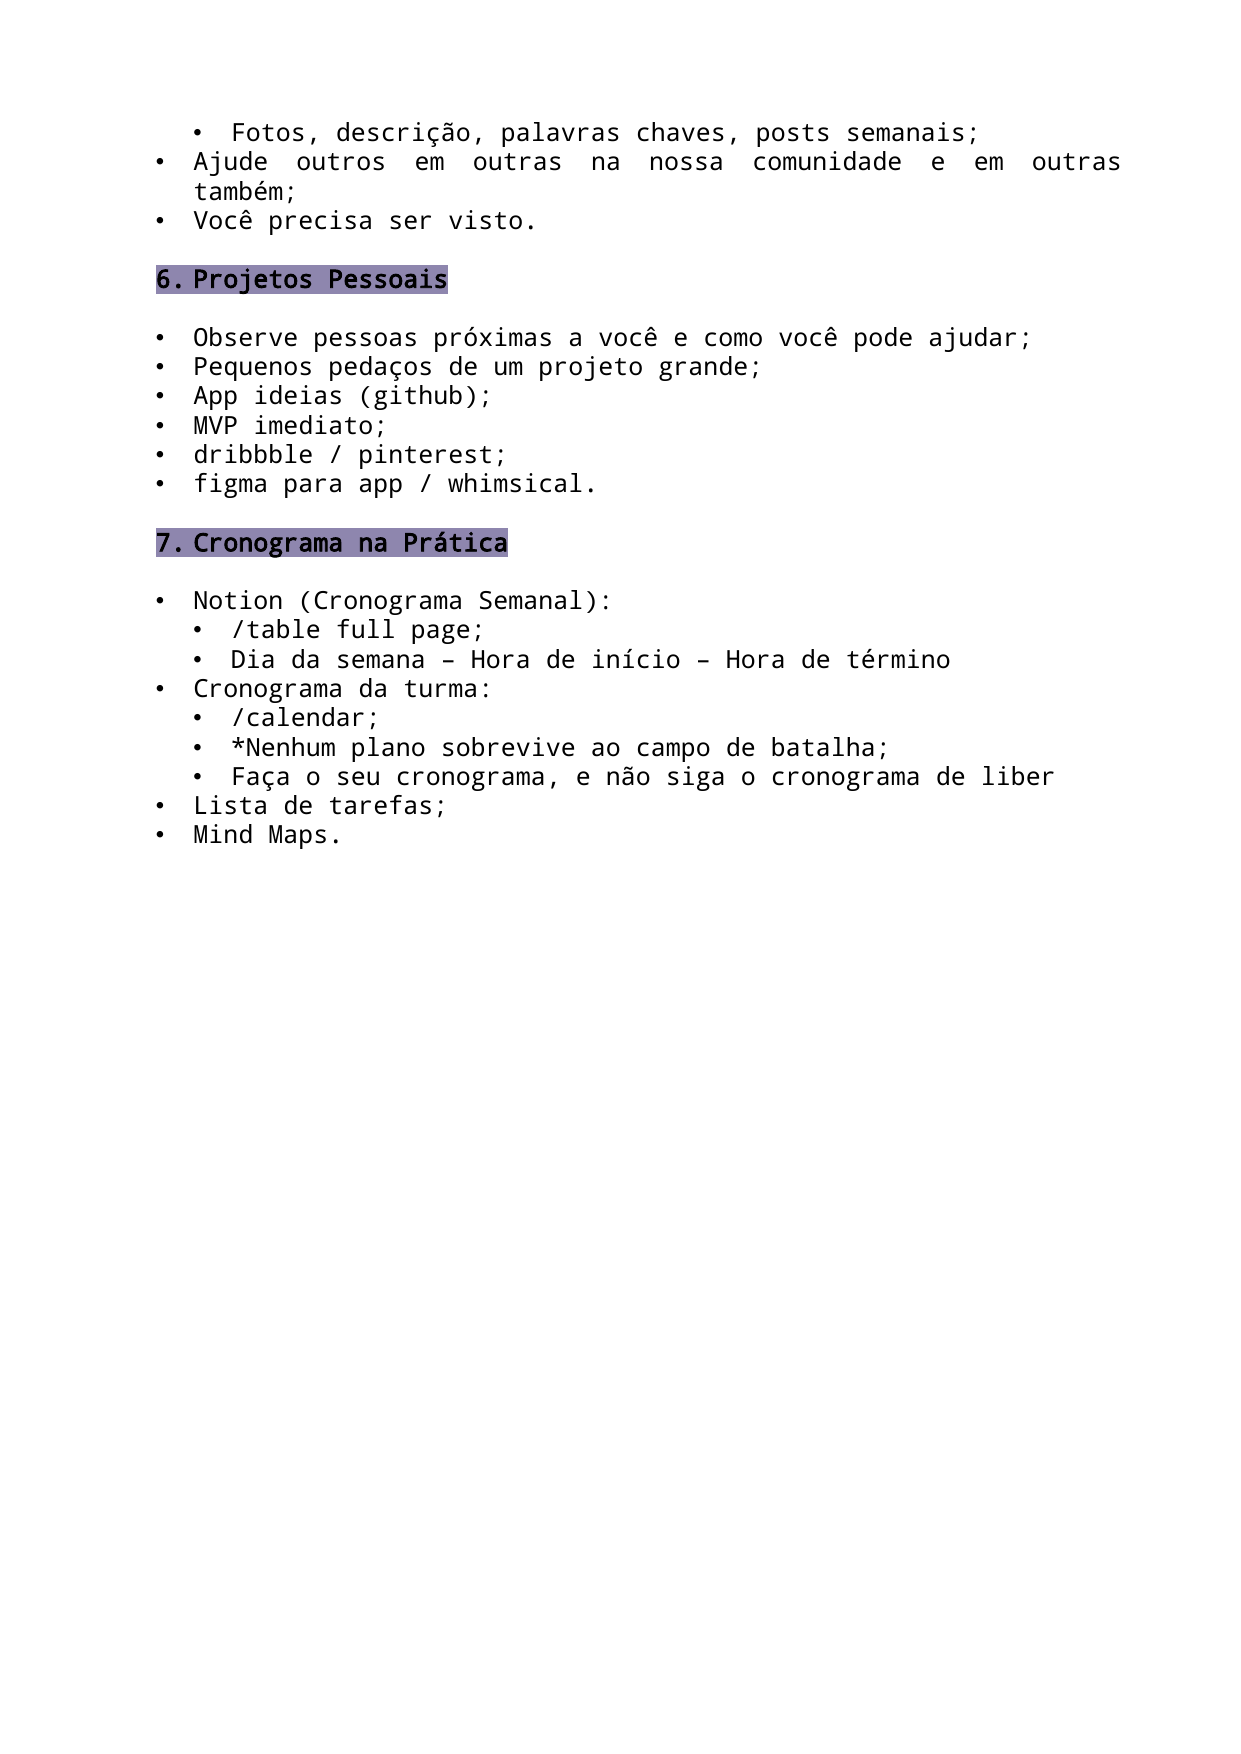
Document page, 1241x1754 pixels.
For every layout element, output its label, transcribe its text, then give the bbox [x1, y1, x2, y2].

list Cronograma na Prática [193, 528, 1122, 557]
list Mind Maps. [156, 821, 1122, 850]
list *Nenhum plano sobrevive ao campo de batalha; [193, 733, 1122, 762]
list dribbble / pinterest; [156, 440, 1122, 469]
list Você precisa ser visto. [156, 206, 1122, 235]
list Cronograma da turma: [156, 674, 1122, 703]
list Fotos, descrição, palavras chaves, posts semanais; [193, 118, 1122, 147]
list Pequenos pedaços de um projeto grande; [156, 352, 1122, 382]
list /calendar; [193, 703, 1122, 733]
list Ajude outros em outras na nossa comunidade e em outras também; [156, 147, 1122, 206]
list Lista de tarefas; [156, 791, 1122, 821]
list figma para app / whimsical. [156, 469, 1122, 499]
list Dia da semana – Hora de início – Hora de término [193, 645, 1122, 674]
list Projetos Pessoais [156, 264, 1122, 294]
list Faça o seu cronograma, e não siga o cronograma de liber [193, 762, 1122, 791]
list MVP imediato; [156, 411, 1122, 440]
list Notion (Cronograma Semanal): [156, 586, 1122, 616]
list Observe pessoas próximas a você e como você pode ajudar; [156, 323, 1122, 352]
list App ideias (github); [156, 382, 1122, 411]
list /table full page; [193, 616, 1122, 645]
